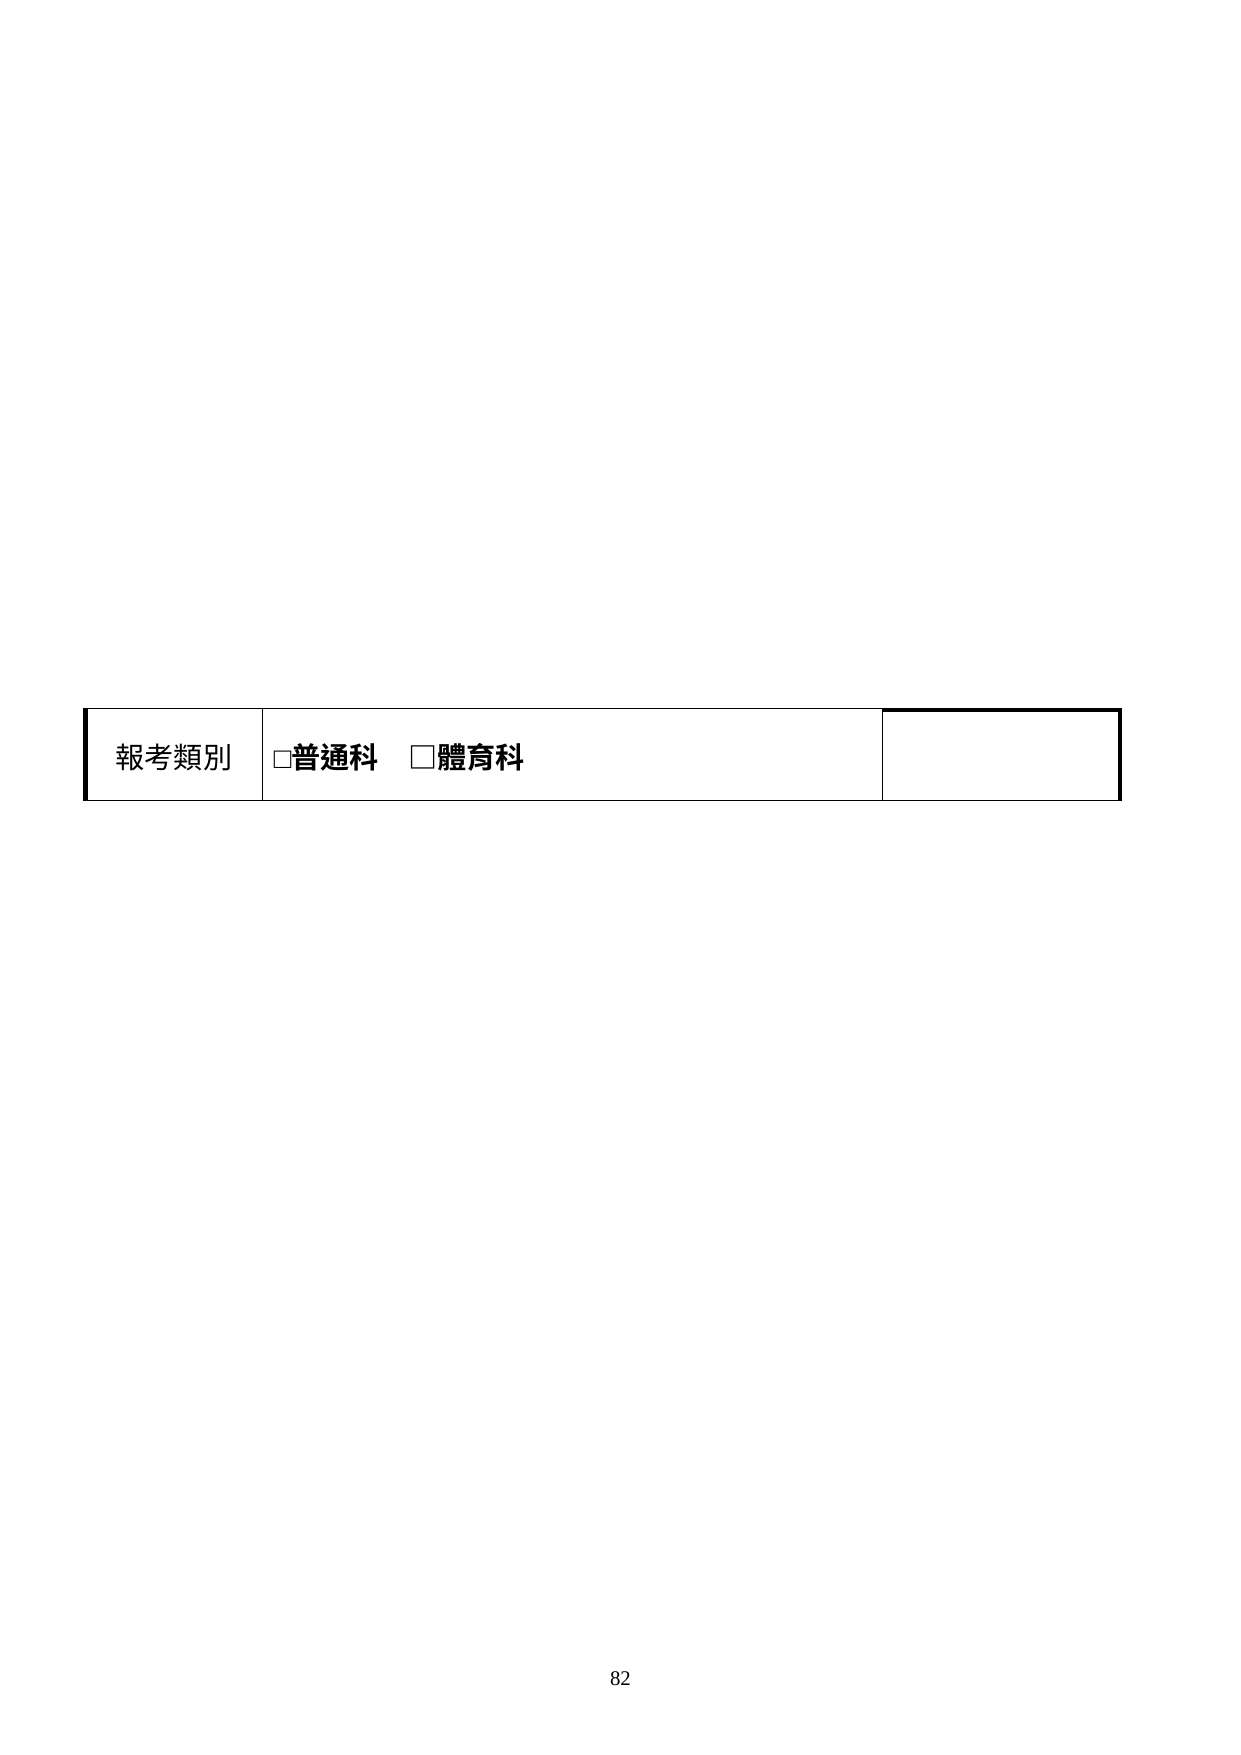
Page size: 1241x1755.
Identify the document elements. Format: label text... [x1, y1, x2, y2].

table_cell □普通科 □體育科 [263, 709, 882, 799]
table_cell 報考類別 [88, 709, 262, 799]
table_cell [883, 712, 1118, 799]
